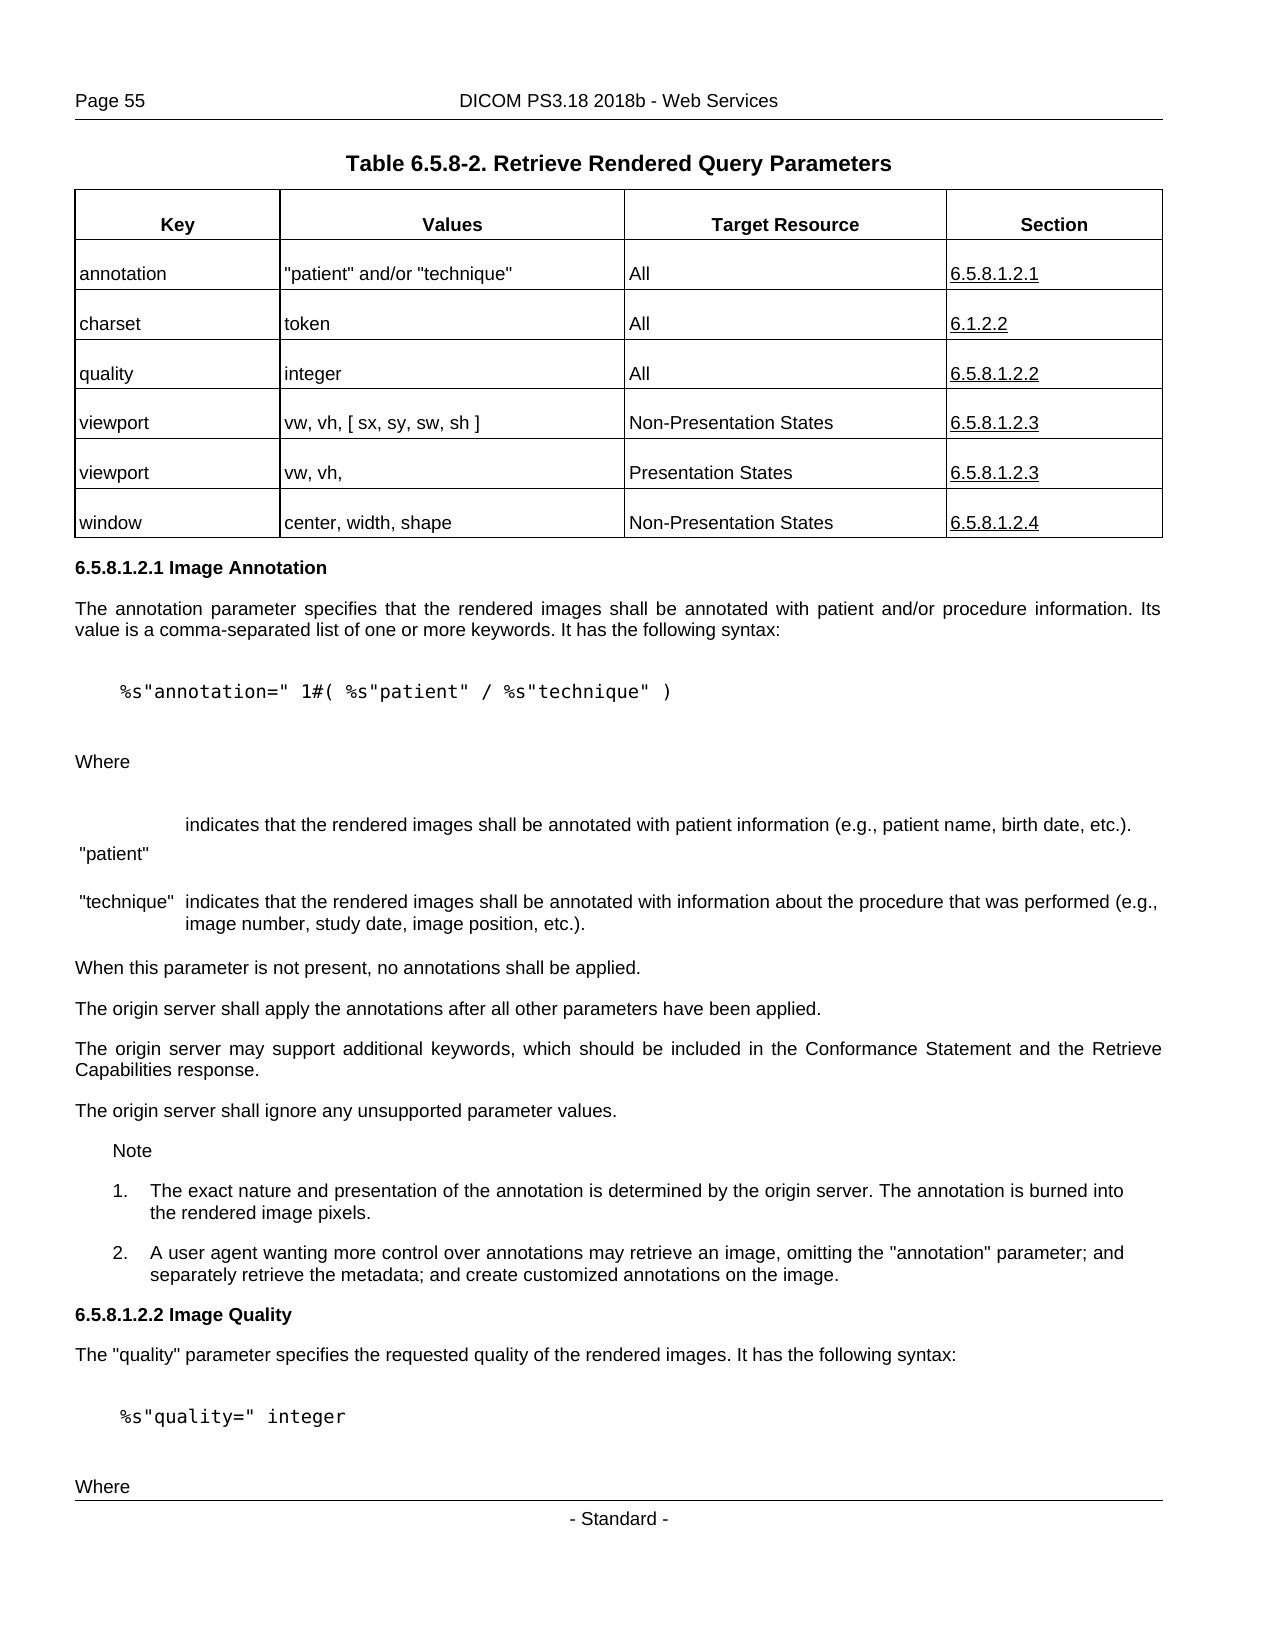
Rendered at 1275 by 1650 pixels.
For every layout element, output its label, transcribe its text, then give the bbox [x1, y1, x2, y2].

text 6.5.8.1.2.2 Image Quality [75, 1304, 1162, 1326]
text The origin server shall ignore any unsupported parameter values. [75, 1099, 1162, 1121]
table_cell window [76, 489, 279, 537]
text The annotation parameter specifies that the rendered images shall be annotated with patient and/or procedure information. Its value is a comma-separated list of one or more keywords. It has the following syntax: [75, 597, 1162, 640]
text %s"annotation=" 1#( %s"patient" / %s"technique" ) [75, 659, 1162, 732]
text When this parameter is not present, no annotations shall be applied. [75, 957, 1162, 979]
table_cell vw, vh, [281, 439, 624, 487]
text The origin server shall apply the annotations after all other parameters have been applied. [75, 997, 1162, 1019]
text The origin server may support additional keywords, which should be included in the Conformance Statement and the Retrieve Capabilities response. [75, 1038, 1162, 1081]
table_cell quality [76, 340, 279, 388]
table_header indicates that the rendered images shall be annotated with patient information (e.g., patient name, birth date, etc.). [181, 791, 1162, 868]
table_cell viewport [76, 389, 279, 438]
table_cell Non-Presentation States [625, 489, 946, 537]
table_header Target Resource [625, 190, 946, 239]
table_cell "patient" and/or "technique" [281, 240, 624, 289]
text The "quality" parameter specifies the requested quality of the rendered images. It has the following syntax: [75, 1344, 1162, 1366]
text Where [75, 1476, 1162, 1497]
table_cell All [625, 240, 946, 289]
table_cell integer [281, 340, 624, 388]
table_cell Presentation States [625, 439, 946, 487]
table_cell vw, vh, [ sx, sy, sw, sh ] [281, 389, 624, 438]
text %s"quality=" integer [75, 1384, 1162, 1457]
text Table 6.5.8-2. Retrieve Rendered Query Parameters [75, 150, 1162, 176]
table_cell indicates that the rendered images shall be annotated with information about the procedure that was performed (e.g., image number, study date, image position, etc.). [181, 868, 1162, 938]
table_cell All [625, 290, 946, 338]
text Where [75, 750, 1162, 772]
table_cell 6.5.8.1.2.3 [947, 439, 1162, 487]
table_cell 6.5.8.1.2.4 [947, 489, 1162, 537]
text Note [112, 1140, 1125, 1161]
table_header "patient" [75, 791, 181, 868]
table_cell 6.1.2.2 [947, 290, 1162, 338]
table_header Values [281, 190, 624, 239]
table_cell token [281, 290, 624, 338]
table_header Key [76, 190, 279, 239]
table_cell center, width, shape [281, 489, 624, 537]
table_cell All [625, 340, 946, 388]
table_cell "technique" [75, 868, 181, 938]
list The exact nature and presentation of the annotation is determined by the origin server. The annotation is burned into the rendered image pixels. [112, 1180, 1125, 1223]
table_cell viewport [76, 439, 279, 487]
text 6.5.8.1.2.1 Image Annotation [75, 557, 1162, 578]
table_cell 6.5.8.1.2.2 [947, 340, 1162, 388]
list A user agent wanting more control over annotations may retrieve an image, omitting the "annotation" parameter; and separately retrieve the metadata; and create customized annotations on the image. [112, 1242, 1125, 1285]
table_cell 6.5.8.1.2.1 [947, 240, 1162, 289]
table_header Section [947, 190, 1162, 239]
table_cell annotation [76, 240, 279, 289]
table_cell charset [76, 290, 279, 338]
table_cell 6.5.8.1.2.3 [947, 389, 1162, 438]
table_cell Non-Presentation States [625, 389, 946, 438]
